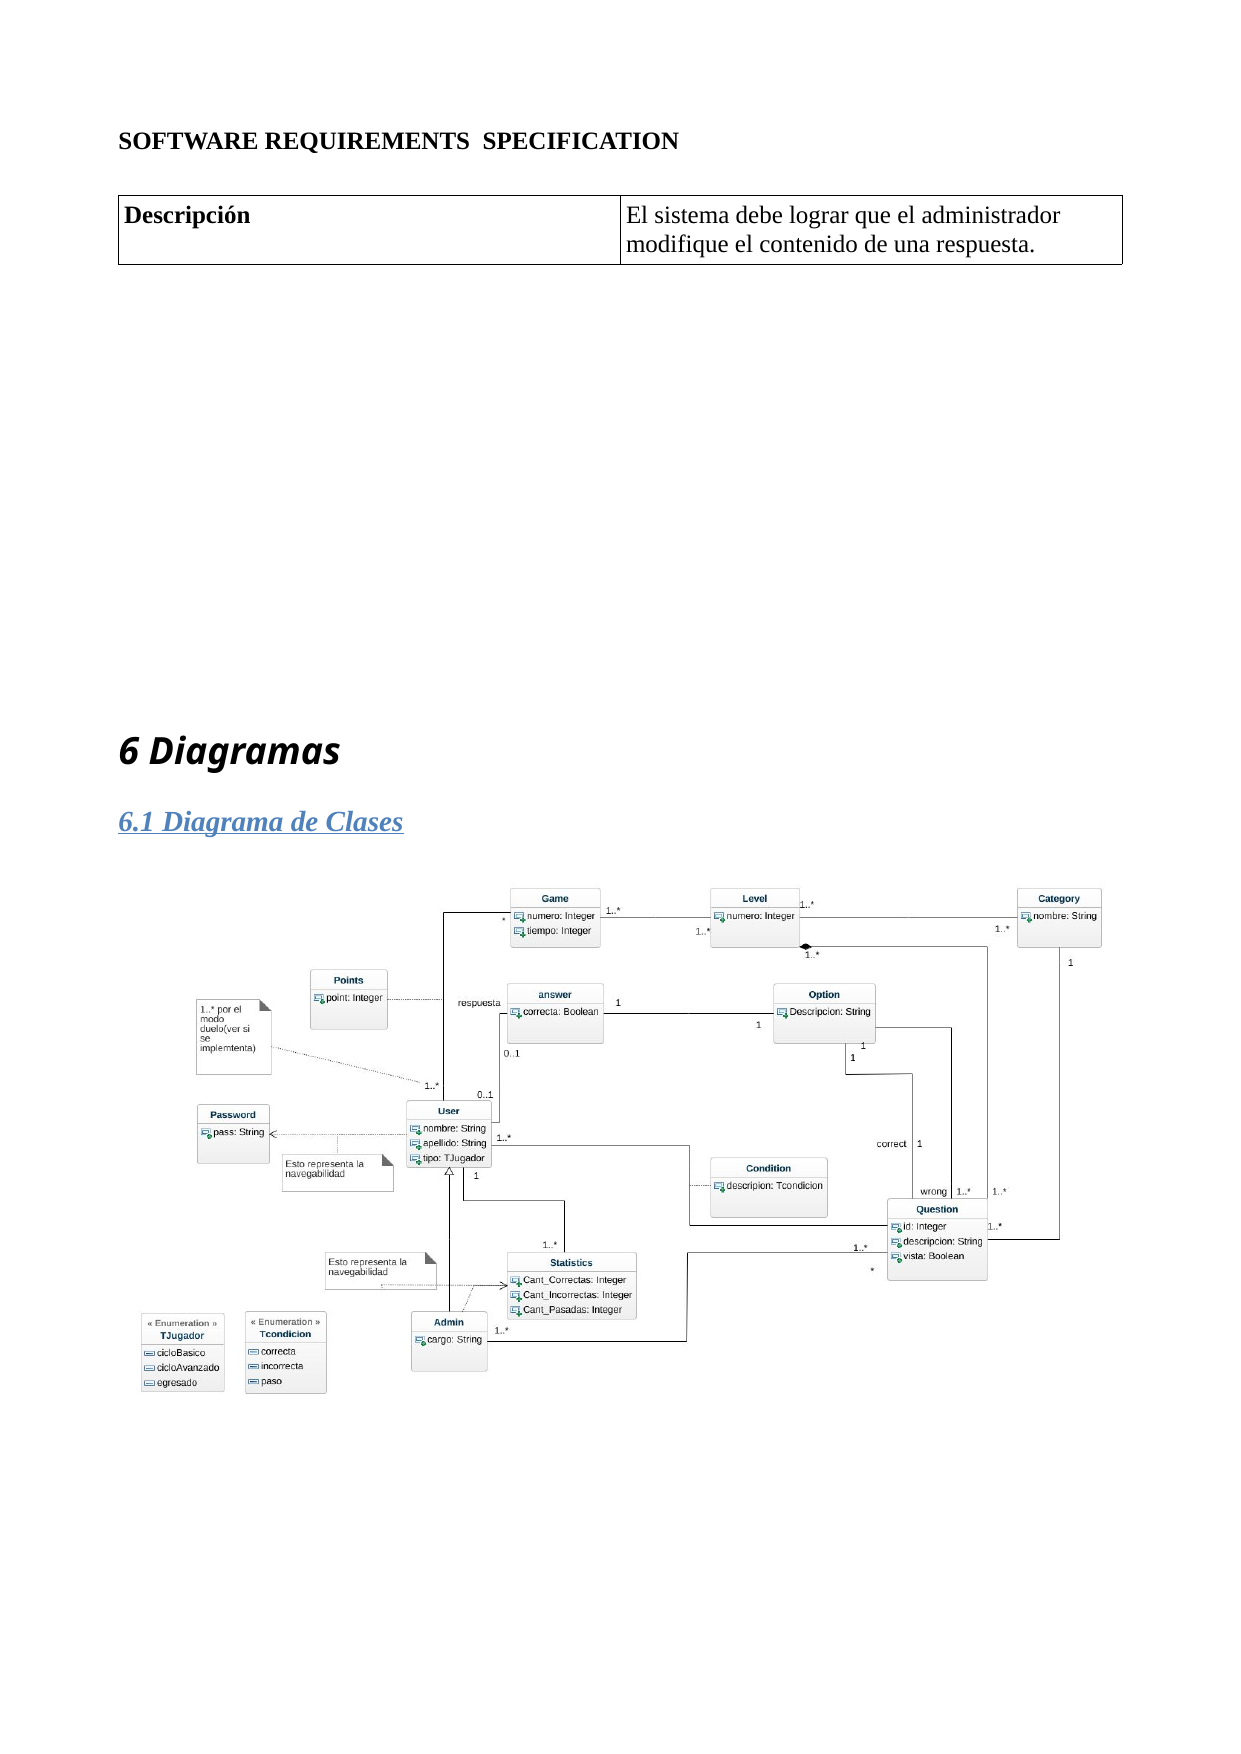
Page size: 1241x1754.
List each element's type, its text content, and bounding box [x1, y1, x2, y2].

picture [118, 865, 1123, 1415]
table_cell El sistema debe lograr que el administrador modifique el contenido de una respuesta. [621, 196, 1122, 264]
table_cell Descripción [119, 196, 620, 264]
text 6.1 Diagrama de Clases [118, 804, 1122, 837]
text 6 Diagramas [118, 724, 1122, 775]
